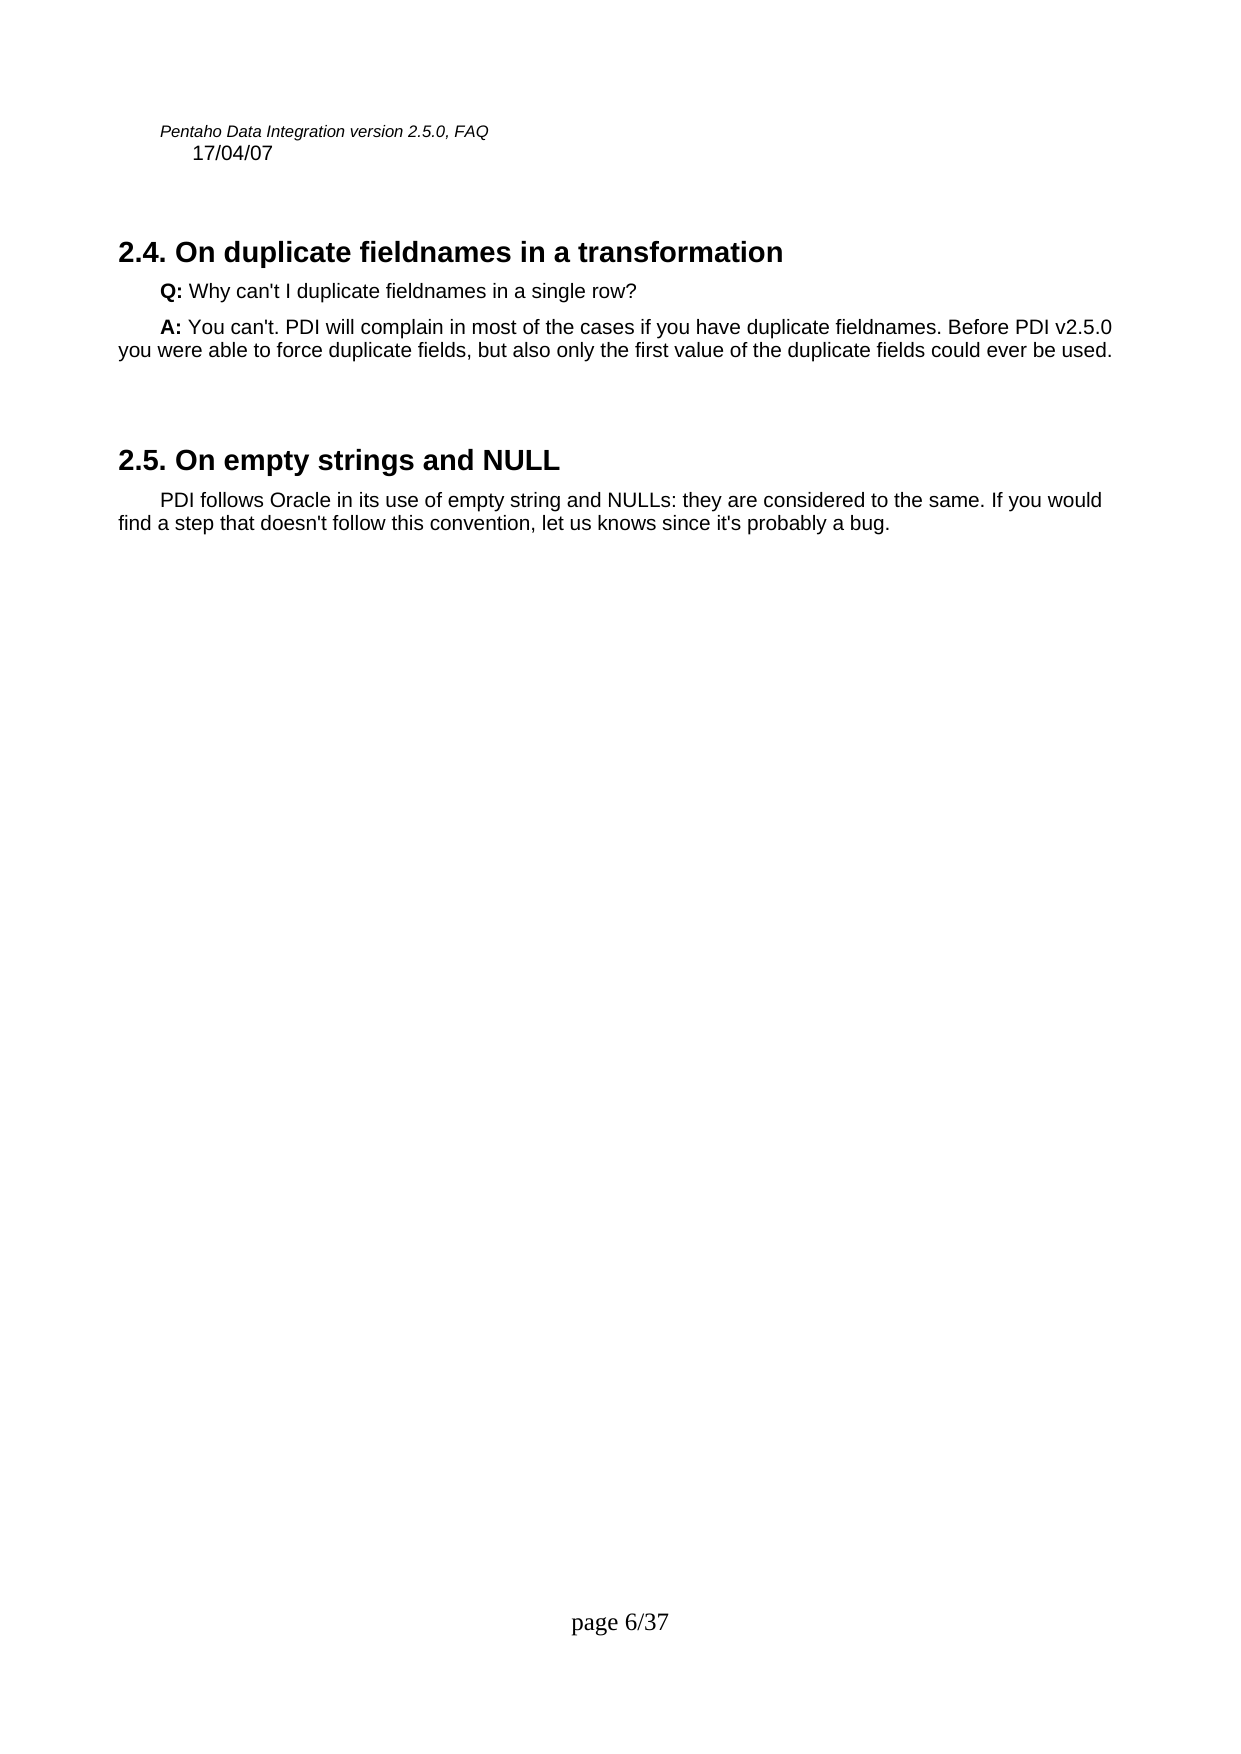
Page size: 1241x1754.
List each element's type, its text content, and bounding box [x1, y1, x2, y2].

subtitle On empty strings and NULL [118, 444, 1122, 477]
text A: You can't. PDI will complain in most of the cases if you have duplicate fieldnames. Before PDI v2.5.0 you were able to force duplicate fields, but also only the first value of the duplicate fields could ever be used. [118, 316, 1122, 362]
text Q: Why can't I duplicate fieldnames in a single row? [118, 280, 1122, 303]
text PDI follows Oracle in its use of empty string and NULLs: they are considered to the same. If you would find a step that doesn't follow this convention, let us knows since it's probably a bug. [118, 488, 1122, 535]
subtitle On duplicate fieldnames in a transformation [118, 236, 1122, 268]
